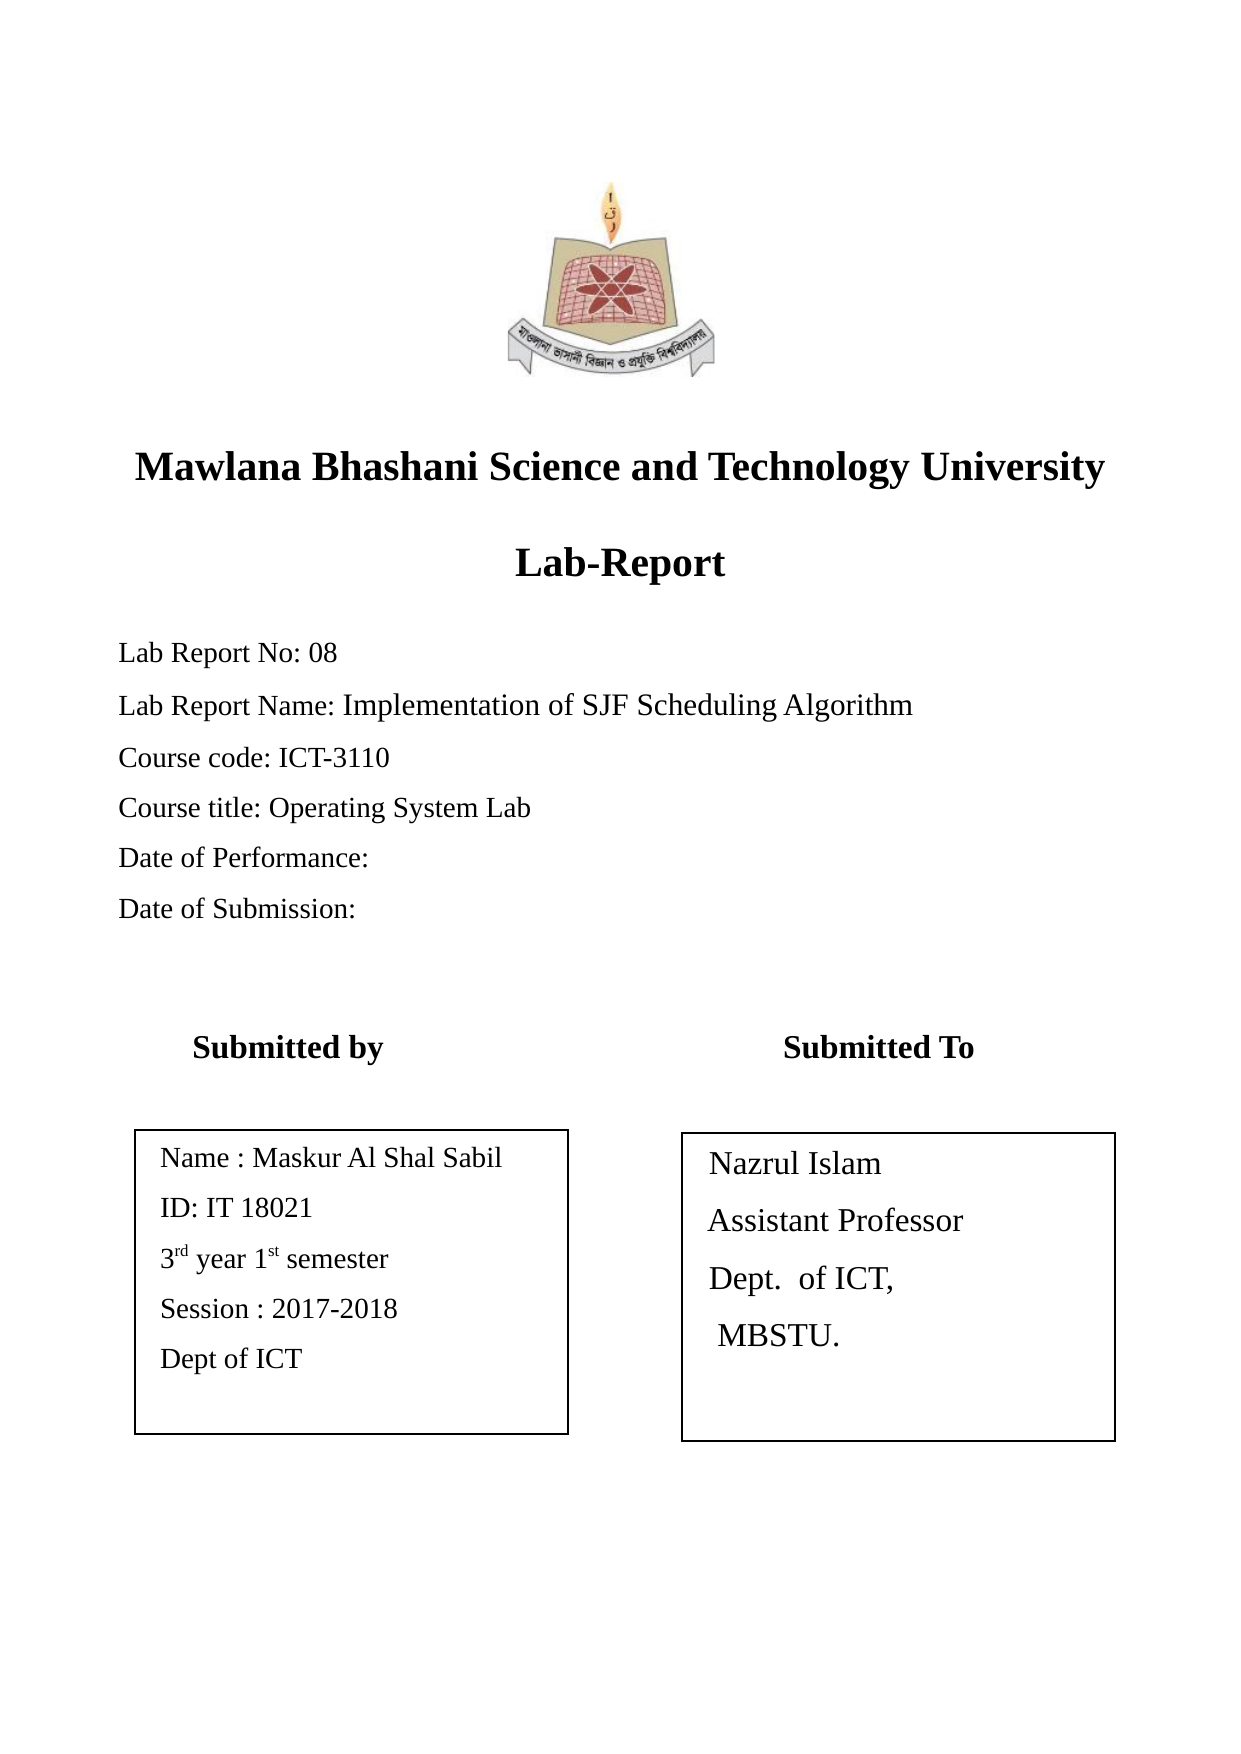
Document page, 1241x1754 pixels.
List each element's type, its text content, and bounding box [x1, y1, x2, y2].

text Lab Report No: 08 [118, 636, 1122, 669]
text Assistant Professor [692, 1201, 1105, 1239]
text Submitted by Submitted To [118, 1027, 1122, 1066]
text Lab-Report [118, 537, 1122, 585]
text ID: IT 18021 [145, 1191, 558, 1224]
text Name : Maskur Al Shal Sabil [145, 1140, 558, 1174]
text Session : 2017-2018 [145, 1291, 558, 1325]
text 3rd year 1st semester [145, 1241, 558, 1274]
text Course code: ICT-3110 [118, 740, 1122, 773]
text Lab Report Name: Implementation of SJF Scheduling Algorithm [118, 686, 1122, 722]
text Nazrul Islam [692, 1143, 1105, 1181]
text Mawlana Bhashani Science and Technology University [118, 442, 1122, 489]
text Date of Performance: [118, 840, 1122, 874]
text MBSTU. [692, 1316, 1105, 1354]
text Course title: Operating System Lab [118, 790, 1122, 824]
text Dept of ICT [145, 1341, 558, 1375]
text Date of Submission: [118, 891, 1122, 924]
picture [507, 182, 715, 377]
text Dept. of ICT, [692, 1258, 1105, 1296]
